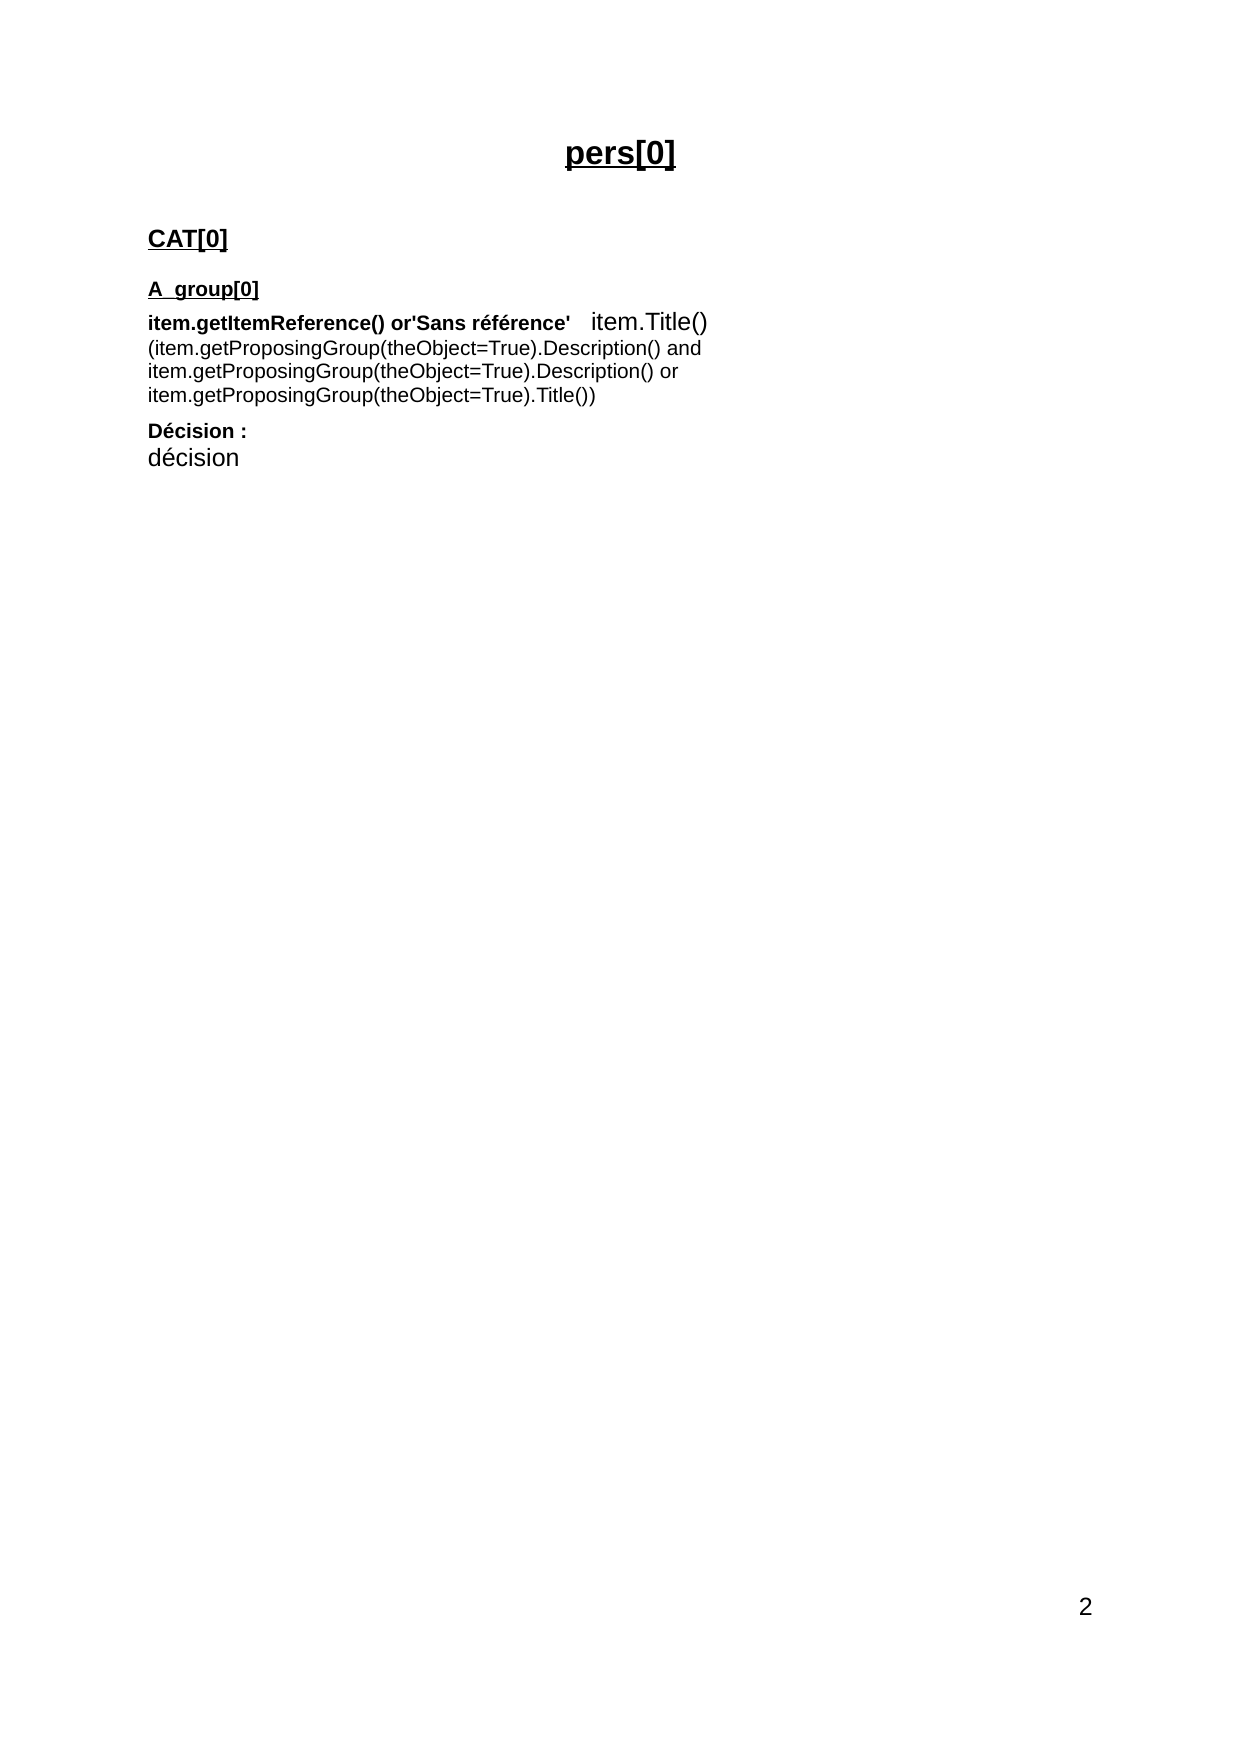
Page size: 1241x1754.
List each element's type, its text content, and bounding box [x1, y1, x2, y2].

text (item.getProposingGroup(theObject=True).Description() and item.getProposingGroup(theObject=True).Description() or item.getProposingGroup(theObject=True).Title()) [148, 335, 1093, 407]
text décision [148, 443, 1093, 472]
text pers[0] [148, 133, 1093, 171]
text Décision : [148, 419, 1093, 443]
text a_group[0] [148, 277, 1093, 301]
text item.getItemReference() or'Sans référence' item.Title() [148, 307, 1093, 335]
list cat[0] [148, 224, 1093, 253]
